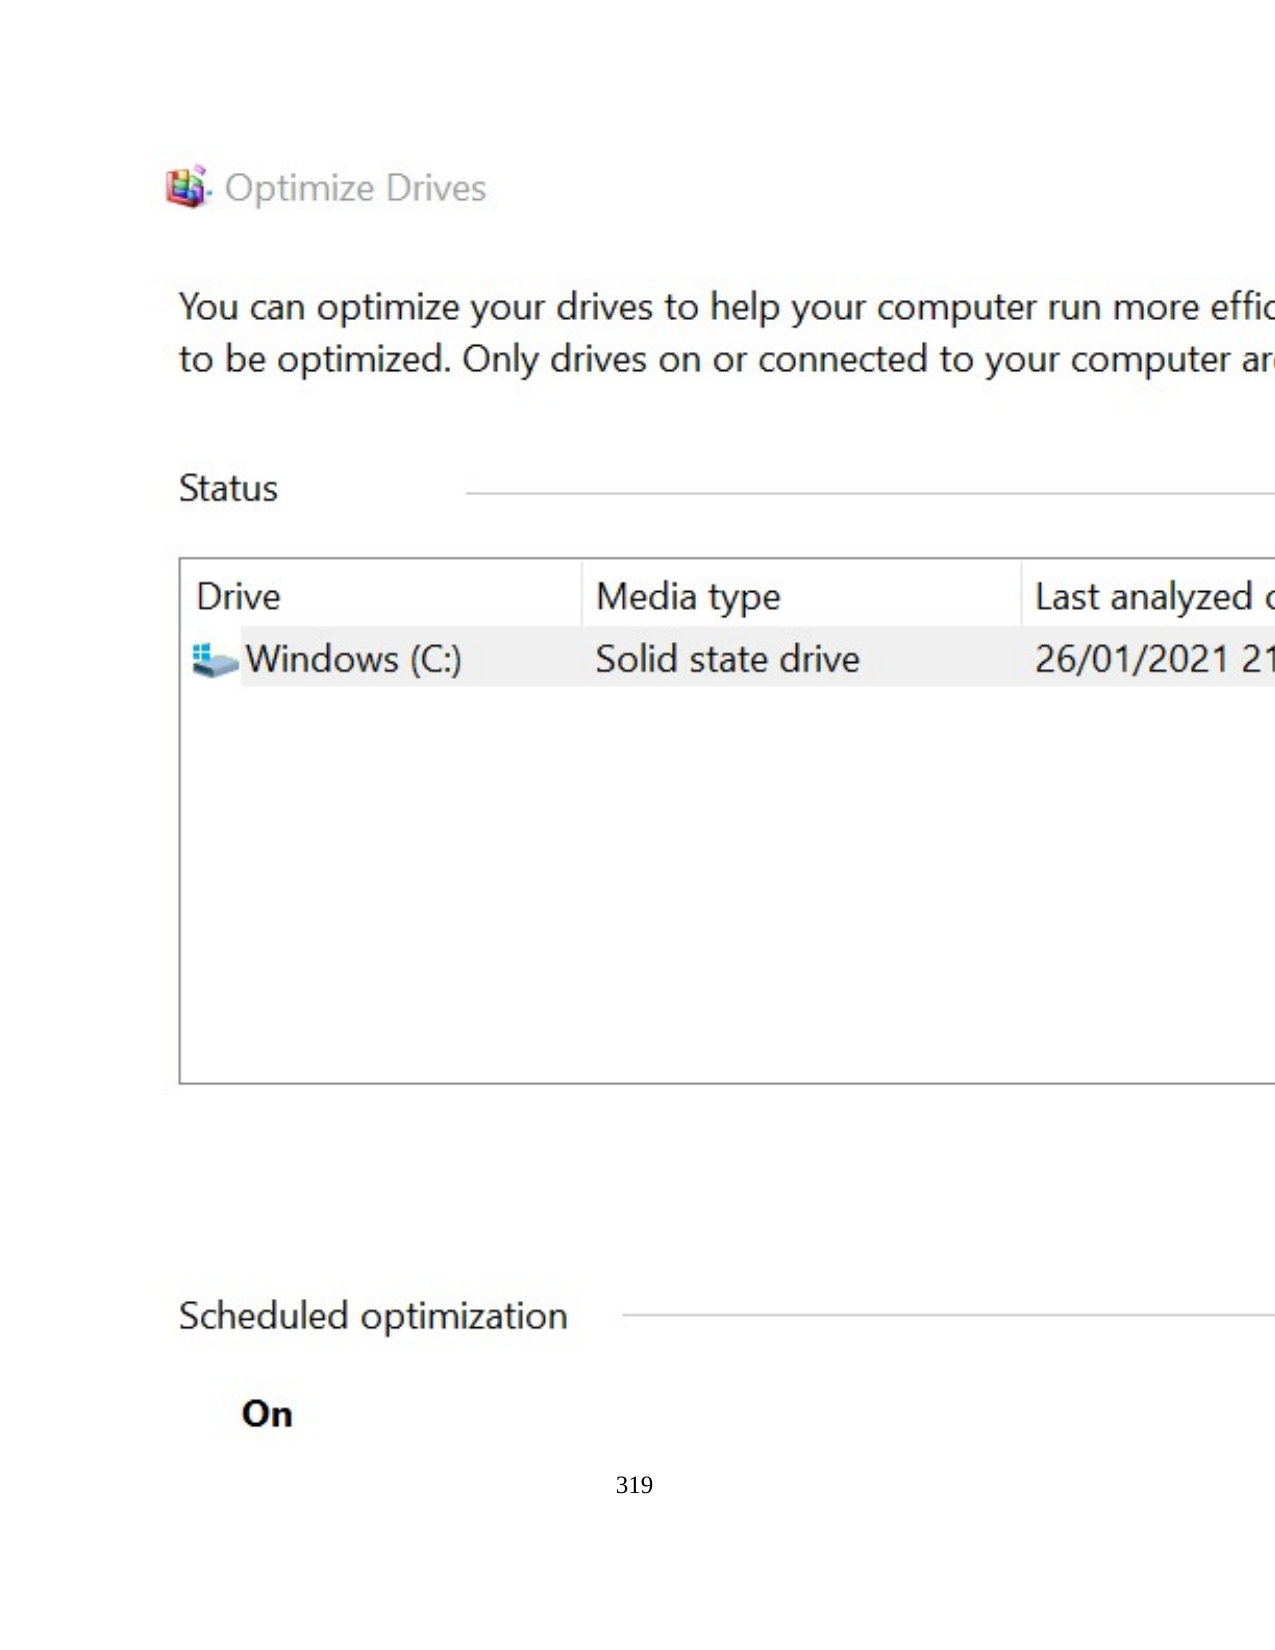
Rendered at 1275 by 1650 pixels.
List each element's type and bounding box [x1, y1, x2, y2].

picture [150, 150, 1275, 1441]
